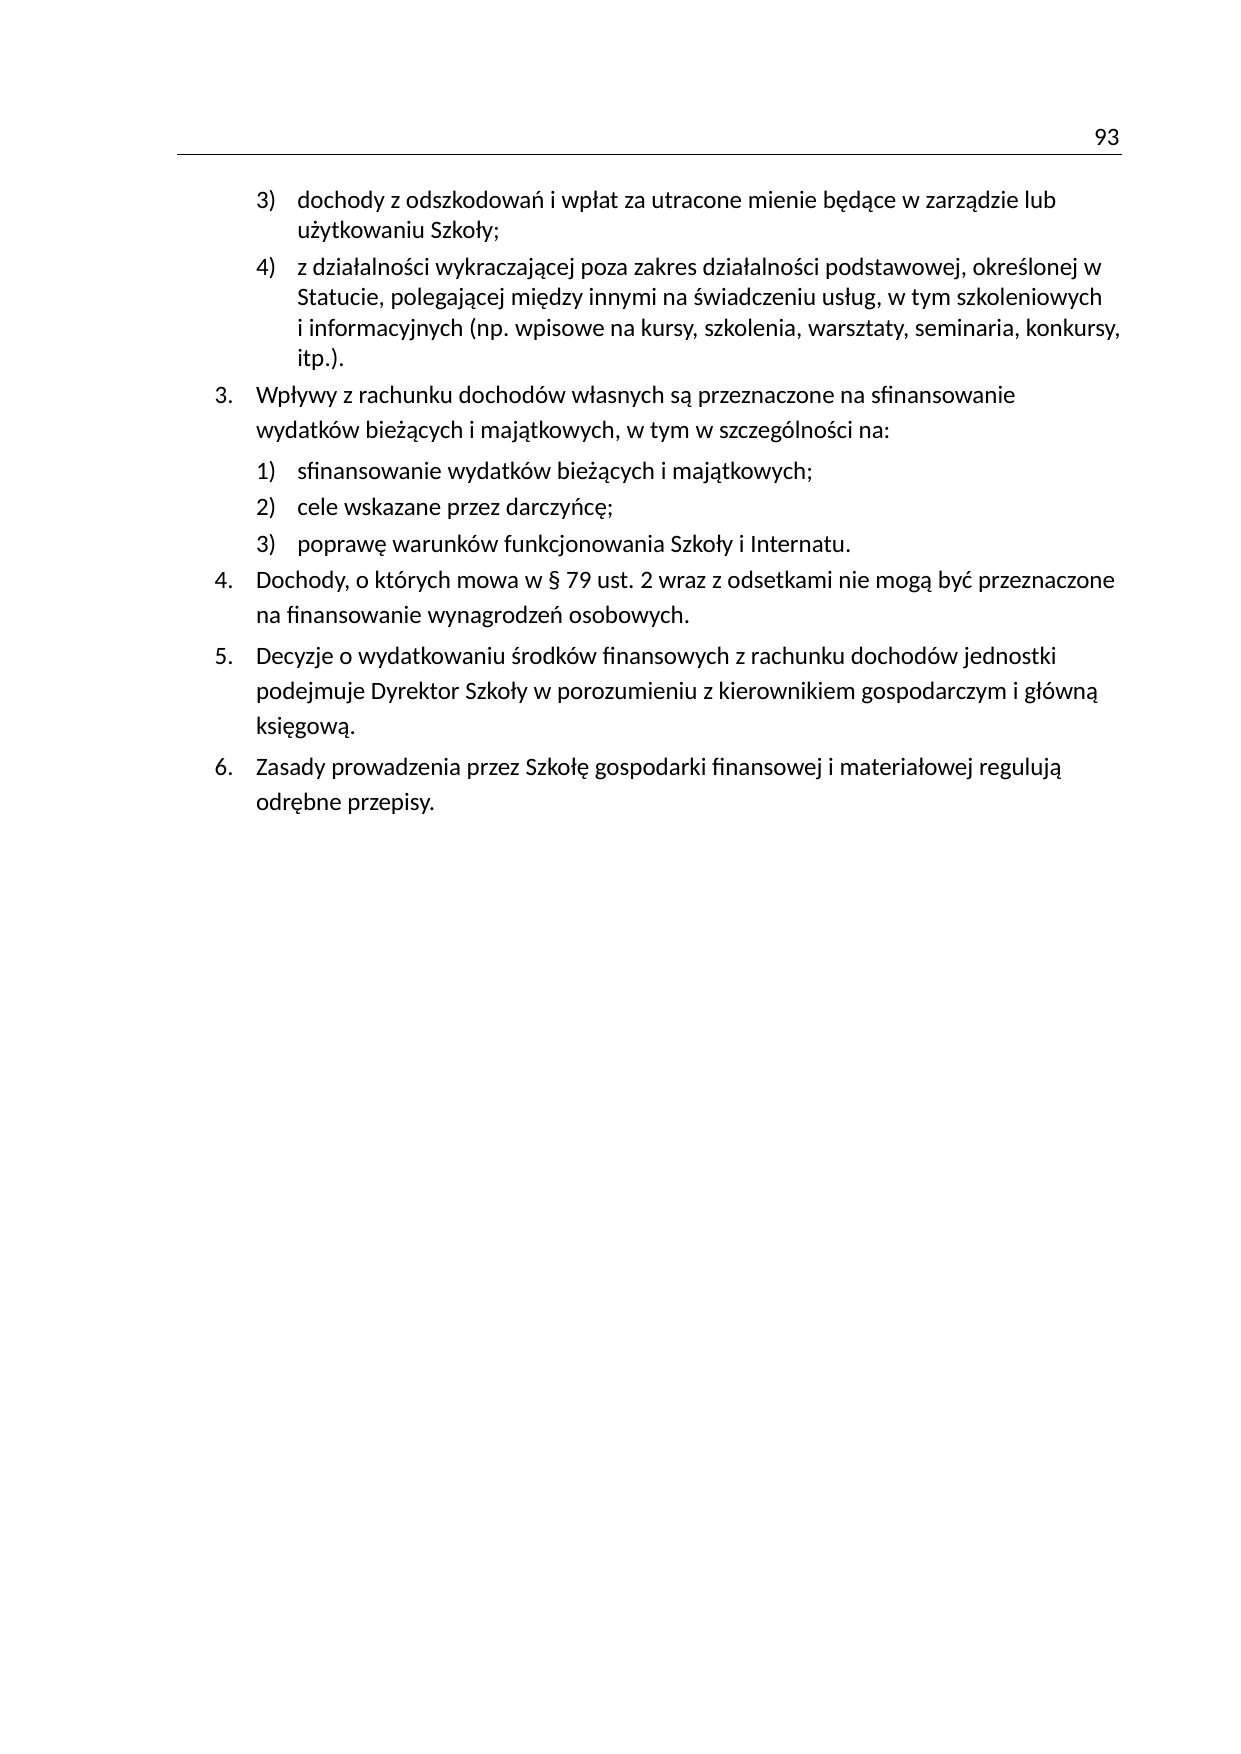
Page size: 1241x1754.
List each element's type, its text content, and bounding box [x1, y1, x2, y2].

list Wpływy z rachunku dochodów własnych są przeznaczone na sfinansowanie wydatków bieżących i majątkowych, w tym w szczególności na: [214, 379, 1122, 444]
list Decyzje o wydatkowaniu środków finansowych z rachunku dochodów jednostki podejmuje Dyrektor Szkoły w porozumieniu z kierownikiem gospodarczym i główną księgową. [214, 640, 1122, 741]
list poprawę warunków funkcjonowania Szkoły i Internatu. [256, 528, 1122, 558]
list Dochody, o których mowa w § 79 ust. 2 wraz z odsetkami nie mogą być przeznaczone na finansowanie wynagrodzeń osobowych. [214, 564, 1122, 630]
list sfinansowanie wydatków bieżących i majątkowych; [256, 455, 1122, 486]
list z działalności wykraczającej poza zakres działalności podstawowej, określonej w Statucie, polegającej między innymi na świadczeniu usług, w tym szkoleniowych i informacyjnych (np. wpisowe na kursy, szkolenia, warsztaty, seminaria, konkursy, itp.). [256, 251, 1122, 373]
list Zasady prowadzenia przez Szkołę gospodarki finansowej i materiałowej regulują odrębne przepisy. [214, 751, 1122, 817]
list cele wskazane przez darczyńcę; [256, 491, 1122, 522]
list dochody z odszkodowań i wpłat za utracone mienie będące w zarządzie lub użytkowaniu Szkoły; [256, 184, 1122, 245]
